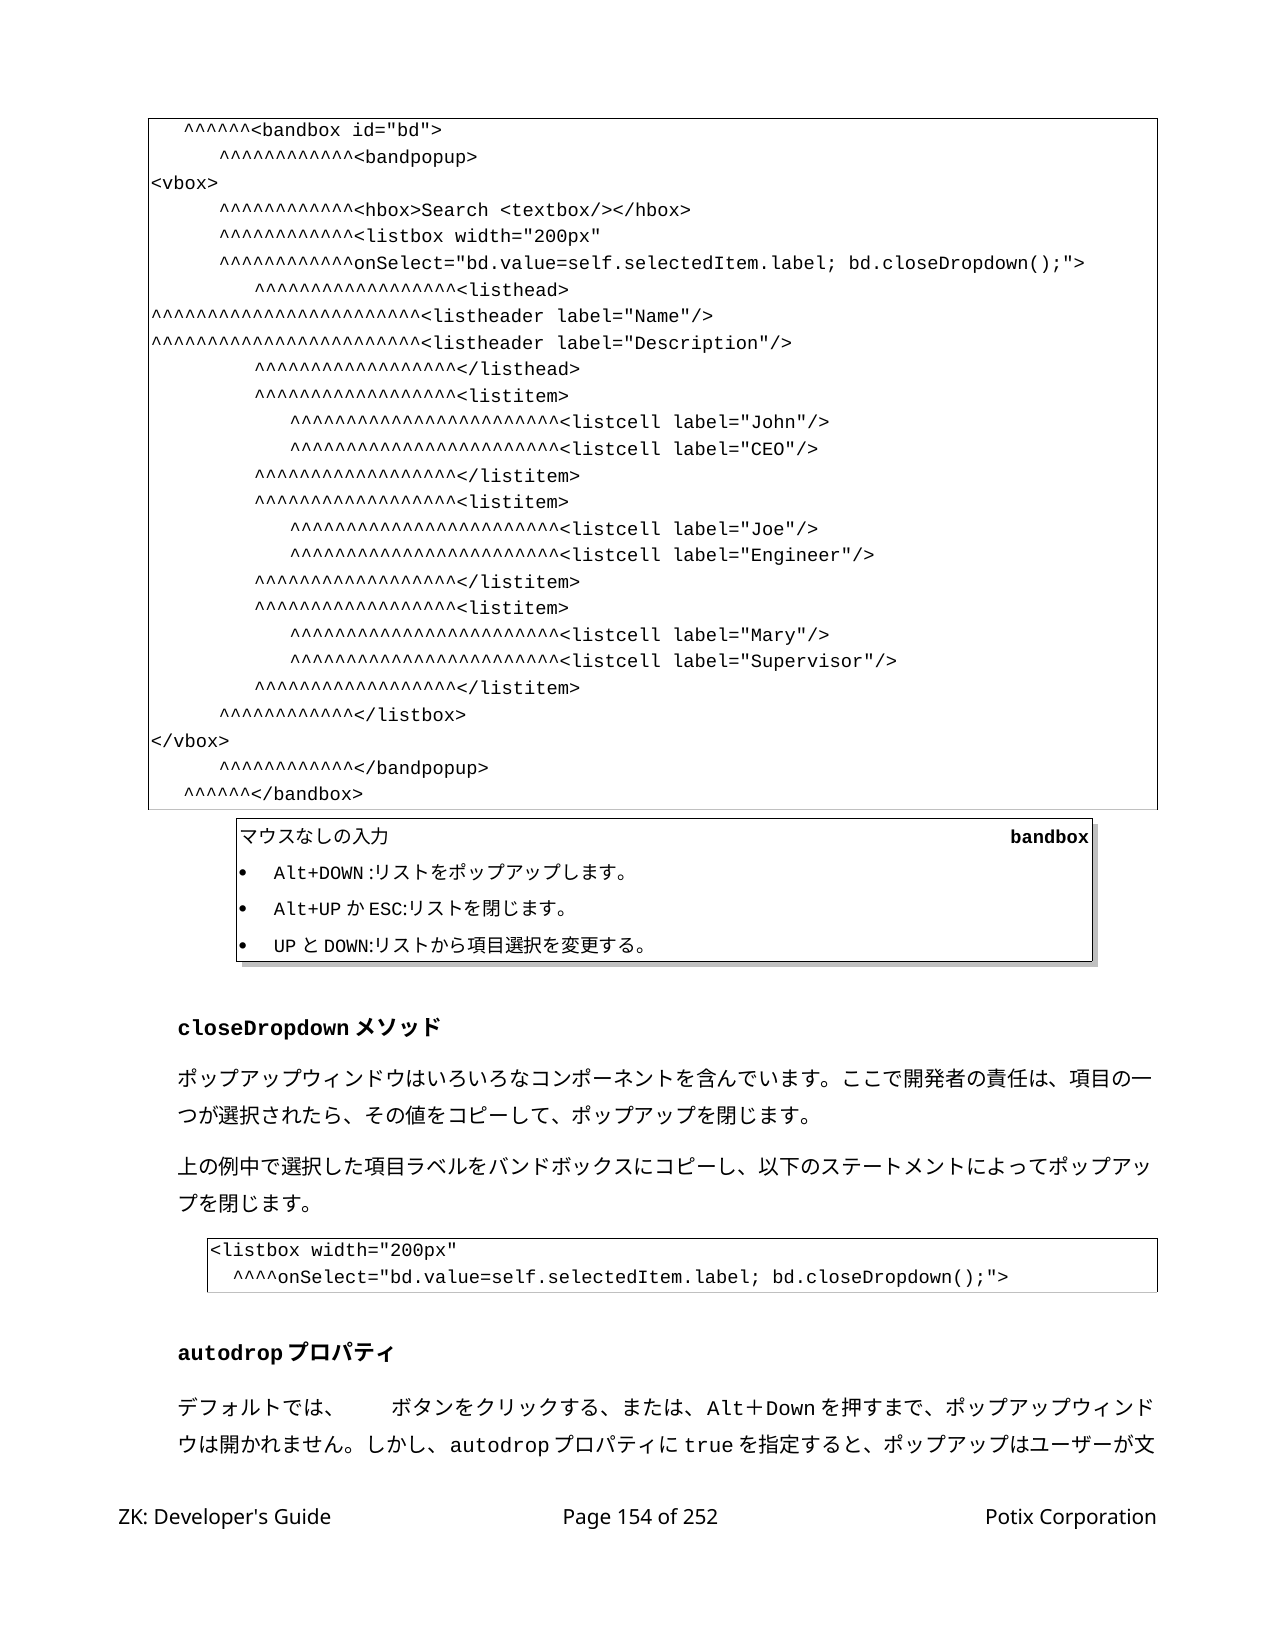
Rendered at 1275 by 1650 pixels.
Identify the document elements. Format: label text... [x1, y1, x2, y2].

list Alt+DOWN :リストをポップアップします。 [237, 855, 1092, 885]
text <listbox width="200px" ^^^^onSelect="bd.value=self.selectedItem.label; bd.closeDropdown();"> [208, 1239, 1157, 1292]
text ポップアップウィンドウはいろいろなコンポーネントを含んでいます。ここで開発者の責任は、項目の一つが選択されたら、その値をコピーして、ポップアップを閉じます。 [177, 1062, 1157, 1129]
subtitle closeDropdownメソッド [177, 1009, 1157, 1041]
subtitle autodropプロパティ [177, 1335, 1157, 1367]
text マウスなしの入力 bandbox [237, 819, 1092, 849]
text 上の例中で選択した項目ラベルをバンドボックスにコピーし、以下のステートメントによってポップアップを閉じます。 [177, 1150, 1157, 1218]
text デフォルトでは、 ボタンをクリックする、または、Alt＋Downを押すまで、ポップアップウィンドウは開かれません。しかし、autodropプロパティにtrueを指定すると、ポップアップはユーザーが文 [177, 1387, 1157, 1459]
list UP とDOWN:リストから項目選択を変更する。 [237, 927, 1092, 961]
text ^^^^^^<bandbox id="bd"> ^^^^^^^^^^^^<bandpopup> <vbox> ^^^^^^^^^^^^<hbox>Search <textbox/></hbox> ^^^^^^^^^^^^<listbox width="200px" ^^^^^^^^^^^^onSelect="bd.value=self.selectedItem.label; bd.closeDropdown();"> ^^^^^^^^^^^^^^^^^^<listhead> ^^^^^^^^^^^^^^^^^^^^^^^^<listheader label="Name"/> ^^^^^^^^^^^^^^^^^^^^^^^^<listheader label="Description"/> ^^^^^^^^^^^^^^^^^^</listhead> ^^^^^^^^^^^^^^^^^^<listitem> ^^^^^^^^^^^^^^^^^^^^^^^^<listcell label="John"/> ^^^^^^^^^^^^^^^^^^^^^^^^<listcell label="CEO"/> ^^^^^^^^^^^^^^^^^^</listitem> ^^^^^^^^^^^^^^^^^^<listitem> ^^^^^^^^^^^^^^^^^^^^^^^^<listcell label="Joe"/> ^^^^^^^^^^^^^^^^^^^^^^^^<listcell label="Engineer"/> ^^^^^^^^^^^^^^^^^^</listitem> ^^^^^^^^^^^^^^^^^^<listitem> ^^^^^^^^^^^^^^^^^^^^^^^^<listcell label="Mary"/> ^^^^^^^^^^^^^^^^^^^^^^^^<listcell label="Supervisor"/> ^^^^^^^^^^^^^^^^^^</listitem> ^^^^^^^^^^^^</listbox> </vbox> ^^^^^^^^^^^^</bandpopup> ^^^^^^</bandbox> [149, 119, 1157, 809]
list Alt+UP かESC:リストを閉じます。 [237, 891, 1092, 922]
